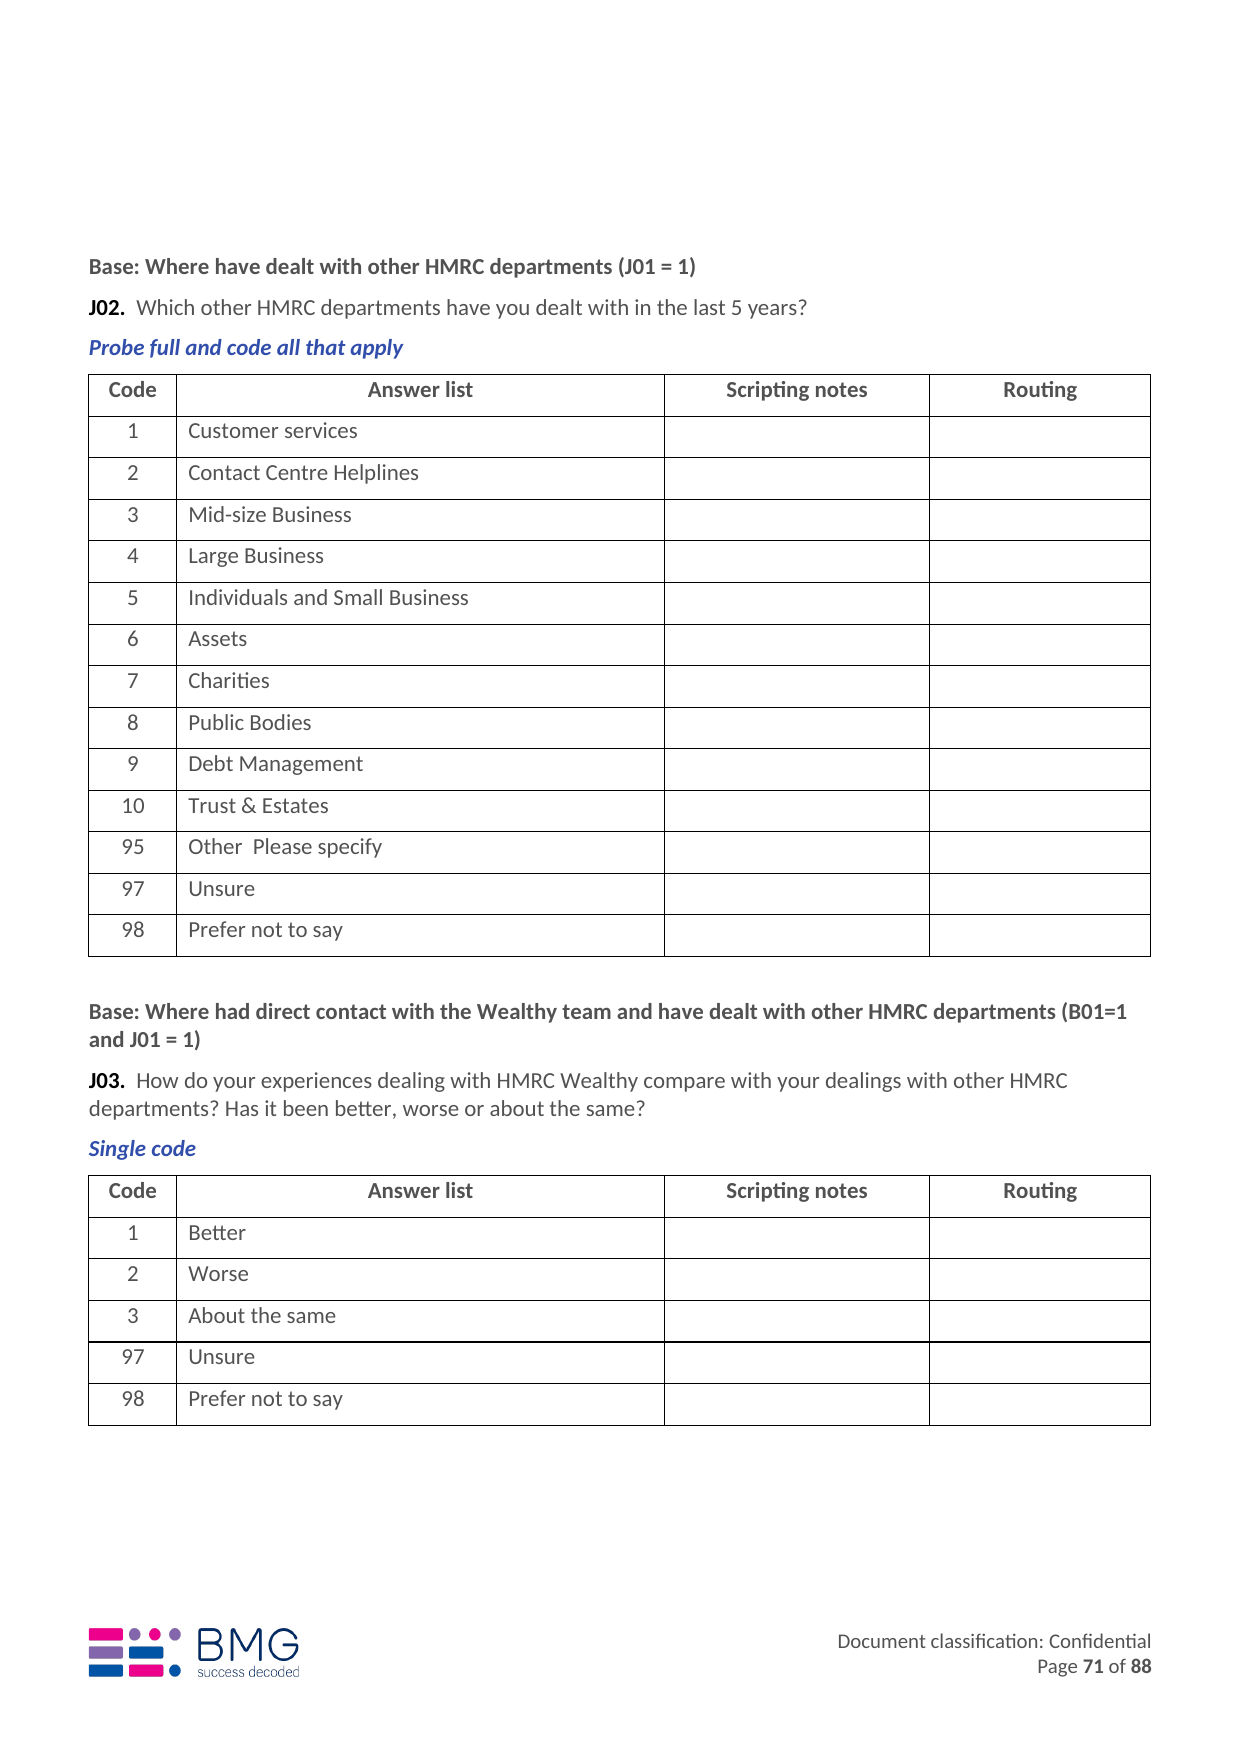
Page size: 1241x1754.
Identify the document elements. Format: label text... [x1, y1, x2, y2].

table_cell [930, 666, 1150, 707]
table_cell Customer services [177, 417, 664, 457]
text Single code [89, 1134, 1152, 1163]
table_cell Debt Management [177, 749, 664, 790]
table_cell [930, 1301, 1150, 1341]
table_cell [930, 874, 1150, 914]
table_cell Worse [177, 1259, 664, 1300]
table_cell 97 [89, 1343, 176, 1383]
table_cell Mid-size Business [177, 500, 664, 540]
table_header Answer list [177, 1176, 664, 1217]
table_cell [930, 1384, 1150, 1424]
table_cell [930, 1343, 1150, 1383]
table_cell 2 [89, 1259, 176, 1300]
table_header Routing [930, 375, 1150, 416]
table_cell 1 [89, 1218, 176, 1258]
table_cell 4 [89, 541, 176, 582]
table_cell 1 [89, 417, 176, 457]
table_cell Prefer not to say [177, 915, 664, 956]
table_cell 6 [89, 625, 176, 665]
table_cell [930, 832, 1150, 873]
table_cell [665, 1301, 929, 1341]
table_cell 9 [89, 749, 176, 790]
table_cell [665, 915, 929, 956]
table_cell Charities [177, 666, 664, 707]
table_cell 7 [89, 666, 176, 707]
table_header Scripting notes [665, 375, 929, 416]
table_cell [930, 1218, 1150, 1258]
table_cell 3 [89, 500, 176, 540]
table_cell [930, 915, 1150, 956]
table_cell 10 [89, 791, 176, 831]
table_cell [665, 625, 929, 665]
table_cell [930, 500, 1150, 540]
table_header Answer list [177, 375, 664, 416]
table_cell Contact Centre Helplines [177, 458, 664, 499]
table_cell [665, 1218, 929, 1258]
table_cell Assets [177, 625, 664, 665]
table_cell 95 [89, 832, 176, 873]
table_cell [930, 791, 1150, 831]
table_cell Prefer not to say [177, 1384, 664, 1424]
table_cell [665, 832, 929, 873]
table_cell [665, 749, 929, 790]
text J02. Which other HMRC departments have you dealt with in the last 5 years? [89, 293, 1152, 321]
table_cell Individuals and Small Business [177, 583, 664, 623]
table_header Scripting notes [665, 1176, 929, 1217]
table_cell Better [177, 1218, 664, 1258]
table_cell [930, 749, 1150, 790]
table_cell [665, 541, 929, 582]
table_cell Trust & Estates [177, 791, 664, 831]
table_cell [665, 791, 929, 831]
table_header Routing [930, 1176, 1150, 1217]
table_cell [665, 458, 929, 499]
table_cell 98 [89, 1384, 176, 1424]
table_header Code [89, 375, 176, 416]
table_cell [665, 666, 929, 707]
text Base: Where have dealt with other HMRC departments (J01 = 1) [89, 252, 1152, 281]
table_cell [930, 541, 1150, 582]
table_cell 98 [89, 915, 176, 956]
table_cell 2 [89, 458, 176, 499]
table_cell Other Please specify [177, 832, 664, 873]
table_cell [930, 708, 1150, 748]
table_cell Large Business [177, 541, 664, 582]
table_cell 97 [89, 874, 176, 914]
table_cell Unsure [177, 874, 664, 914]
table_header Code [89, 1176, 176, 1217]
table_cell [665, 874, 929, 914]
table_cell Unsure [177, 1343, 664, 1383]
table_cell [930, 458, 1150, 499]
table_cell 3 [89, 1301, 176, 1341]
table_cell About the same [177, 1301, 664, 1341]
table_cell [665, 1343, 929, 1383]
table_cell [930, 417, 1150, 457]
table_cell [665, 583, 929, 623]
table_cell [665, 1384, 929, 1424]
table_cell [930, 1259, 1150, 1300]
text Base: Where had direct contact with the Wealthy team and have dealt with other HMRC departments (B01=1 and J01 = 1) [89, 997, 1152, 1053]
table_cell [665, 500, 929, 540]
table_cell 8 [89, 708, 176, 748]
table_cell [665, 1259, 929, 1300]
table_cell [665, 417, 929, 457]
table_cell [930, 583, 1150, 623]
table_cell 5 [89, 583, 176, 623]
text J03. How do your experiences dealing with HMRC Wealthy compare with your dealings with other HMRC departments? Has it been better, worse or about the same? [89, 1066, 1152, 1122]
table_cell [665, 708, 929, 748]
table_cell [930, 625, 1150, 665]
text Probe full and code all that apply [89, 333, 1152, 362]
table_cell Public Bodies [177, 708, 664, 748]
